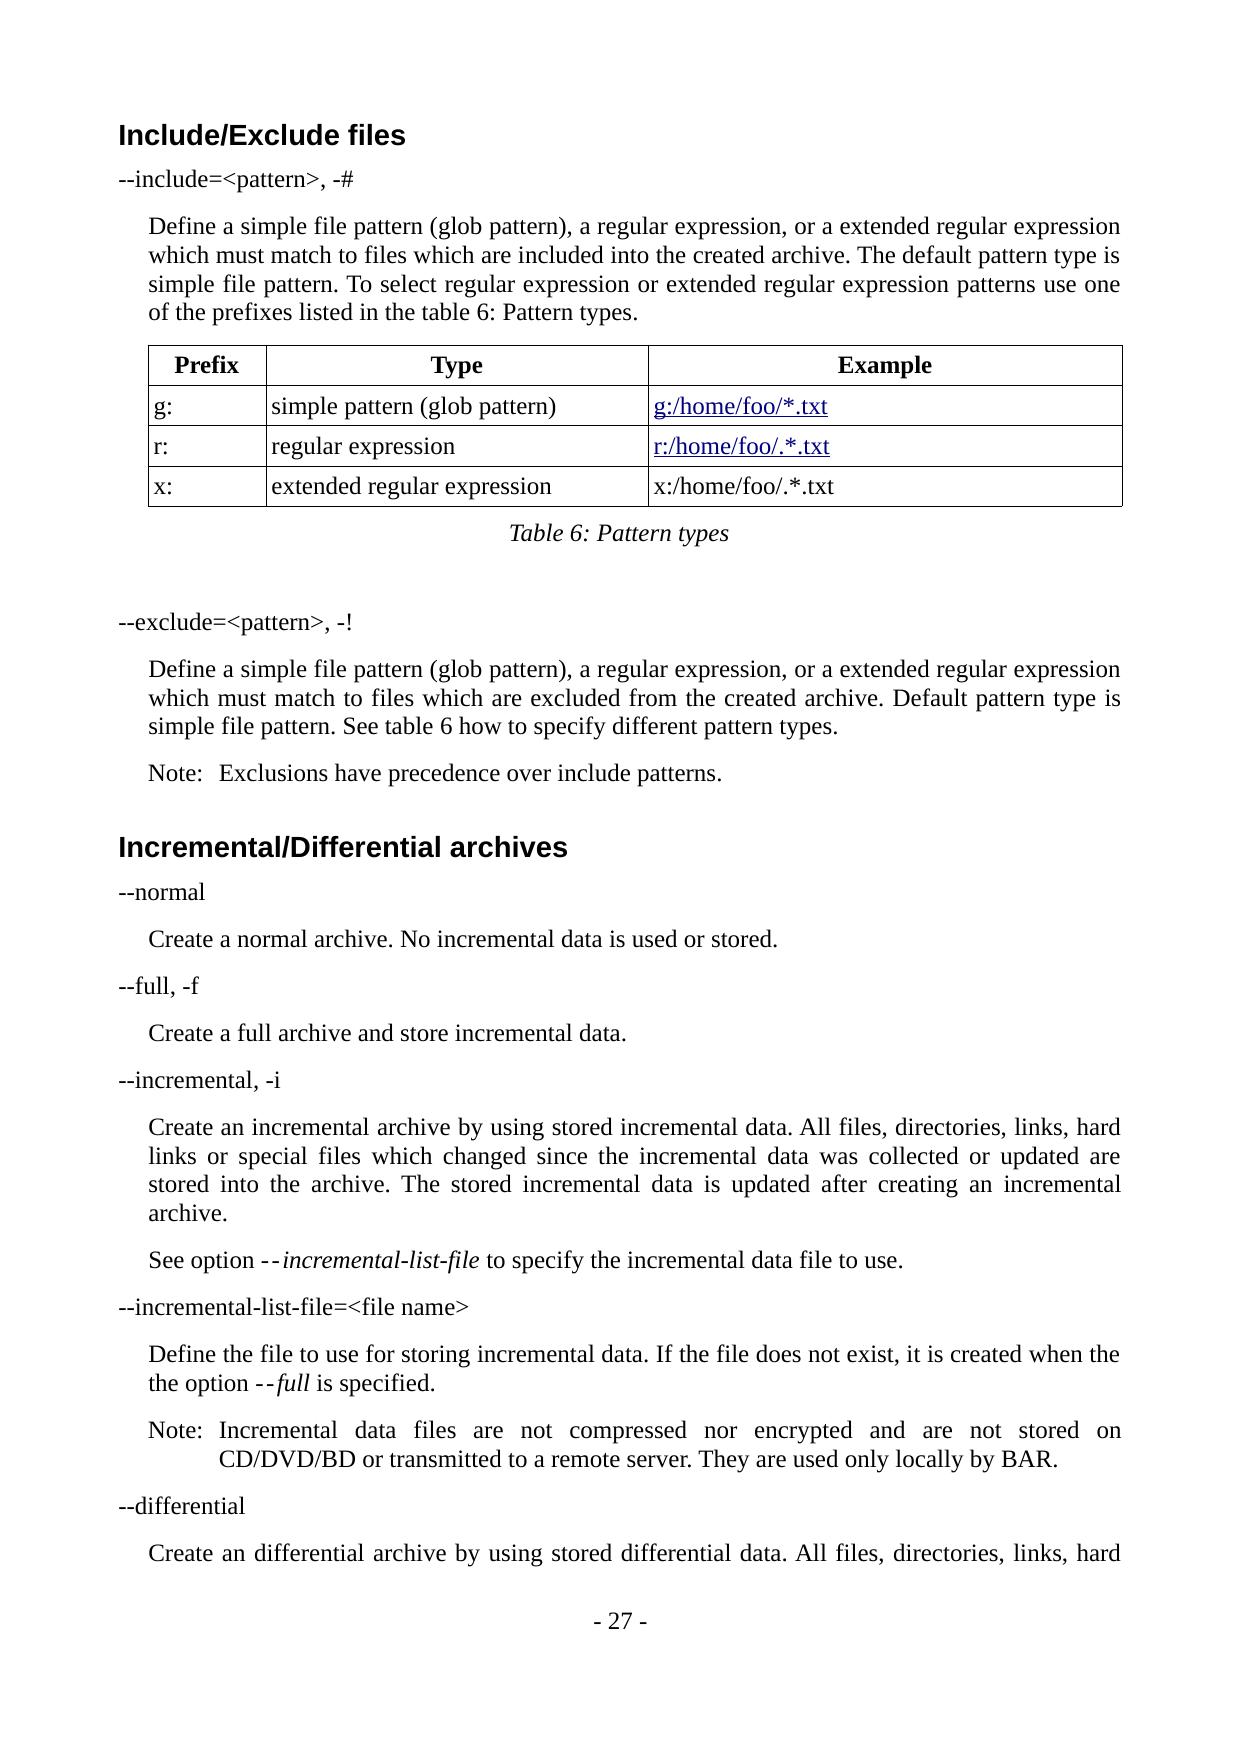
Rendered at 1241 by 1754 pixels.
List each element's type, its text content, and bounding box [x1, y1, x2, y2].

text Create a full archive and store incremental data. [148, 1018, 1122, 1047]
title --incremental, -i [118, 1065, 1122, 1094]
text See option ‑‑incremental-list-file to specify the incremental data file to use. [148, 1245, 1122, 1274]
title --full, -f [118, 971, 1122, 999]
table_header Type [267, 346, 648, 385]
table_cell g: [149, 386, 266, 425]
text Create a normal archive. No incremental data is used or stored. [148, 924, 1122, 952]
subtitle Incremental/Differential archives [118, 831, 1122, 864]
table_cell extended regular expression [267, 467, 648, 506]
title --exclude=<pattern>, -! [118, 607, 1122, 636]
text Create an differential archive by using stored differential data. All files, directories, links, hard [148, 1538, 1122, 1567]
table_cell r:/home/foo/.*.txt [649, 426, 1122, 466]
text Define the file to use for storing incremental data. If the file does not exist, it is created when the the option ‑‑full is specified. [148, 1339, 1122, 1397]
table_cell g:/home/foo/*.txt [649, 386, 1122, 425]
text Define a simple file pattern (glob pattern), a regular expression, or a extended regular expression which must match to files which are excluded from the created archive. Default pattern type is simple file pattern. See table 6 how to specify different pattern types. [148, 654, 1122, 740]
table_header Prefix [149, 346, 266, 385]
text Define a simple file pattern (glob pattern), a regular expression, or a extended regular expression which must match to files which are included into the created archive. The default pattern type is simple file pattern. To select regular expression or extended regular expression patterns use one of the prefixes listed in the table 6: Pattern types. [148, 211, 1122, 326]
table_cell simple pattern (glob pattern) [267, 386, 648, 425]
title --incremental-list-file=<file name> [118, 1292, 1122, 1321]
title --differential [118, 1491, 1122, 1520]
title --normal [118, 877, 1122, 905]
table_cell x:/home/foo/.*.txt [649, 467, 1122, 506]
table_cell x: [149, 467, 266, 506]
subtitle Include/Exclude files [118, 118, 1122, 152]
table_cell regular expression [267, 426, 648, 466]
text Create an incremental archive by using stored incremental data. All files, directories, links, hard links or special files which changed since the incremental data was collected or updated are stored into the archive. The stored incremental data is updated after creating an incremental archive. [148, 1112, 1122, 1227]
table_header Example [649, 346, 1122, 385]
table_cell r: [149, 426, 266, 466]
title --include=<pattern>, -# [118, 164, 1122, 193]
text Note: Exclusions have precedence over include patterns. [148, 758, 1122, 787]
text Note: Incremental data files are not compressed nor encrypted and are not stored on CD/DVD/BD or transmitted to a remote server. They are used only locally by BAR. [148, 1415, 1122, 1473]
text Table 6: Pattern types [118, 518, 1122, 547]
